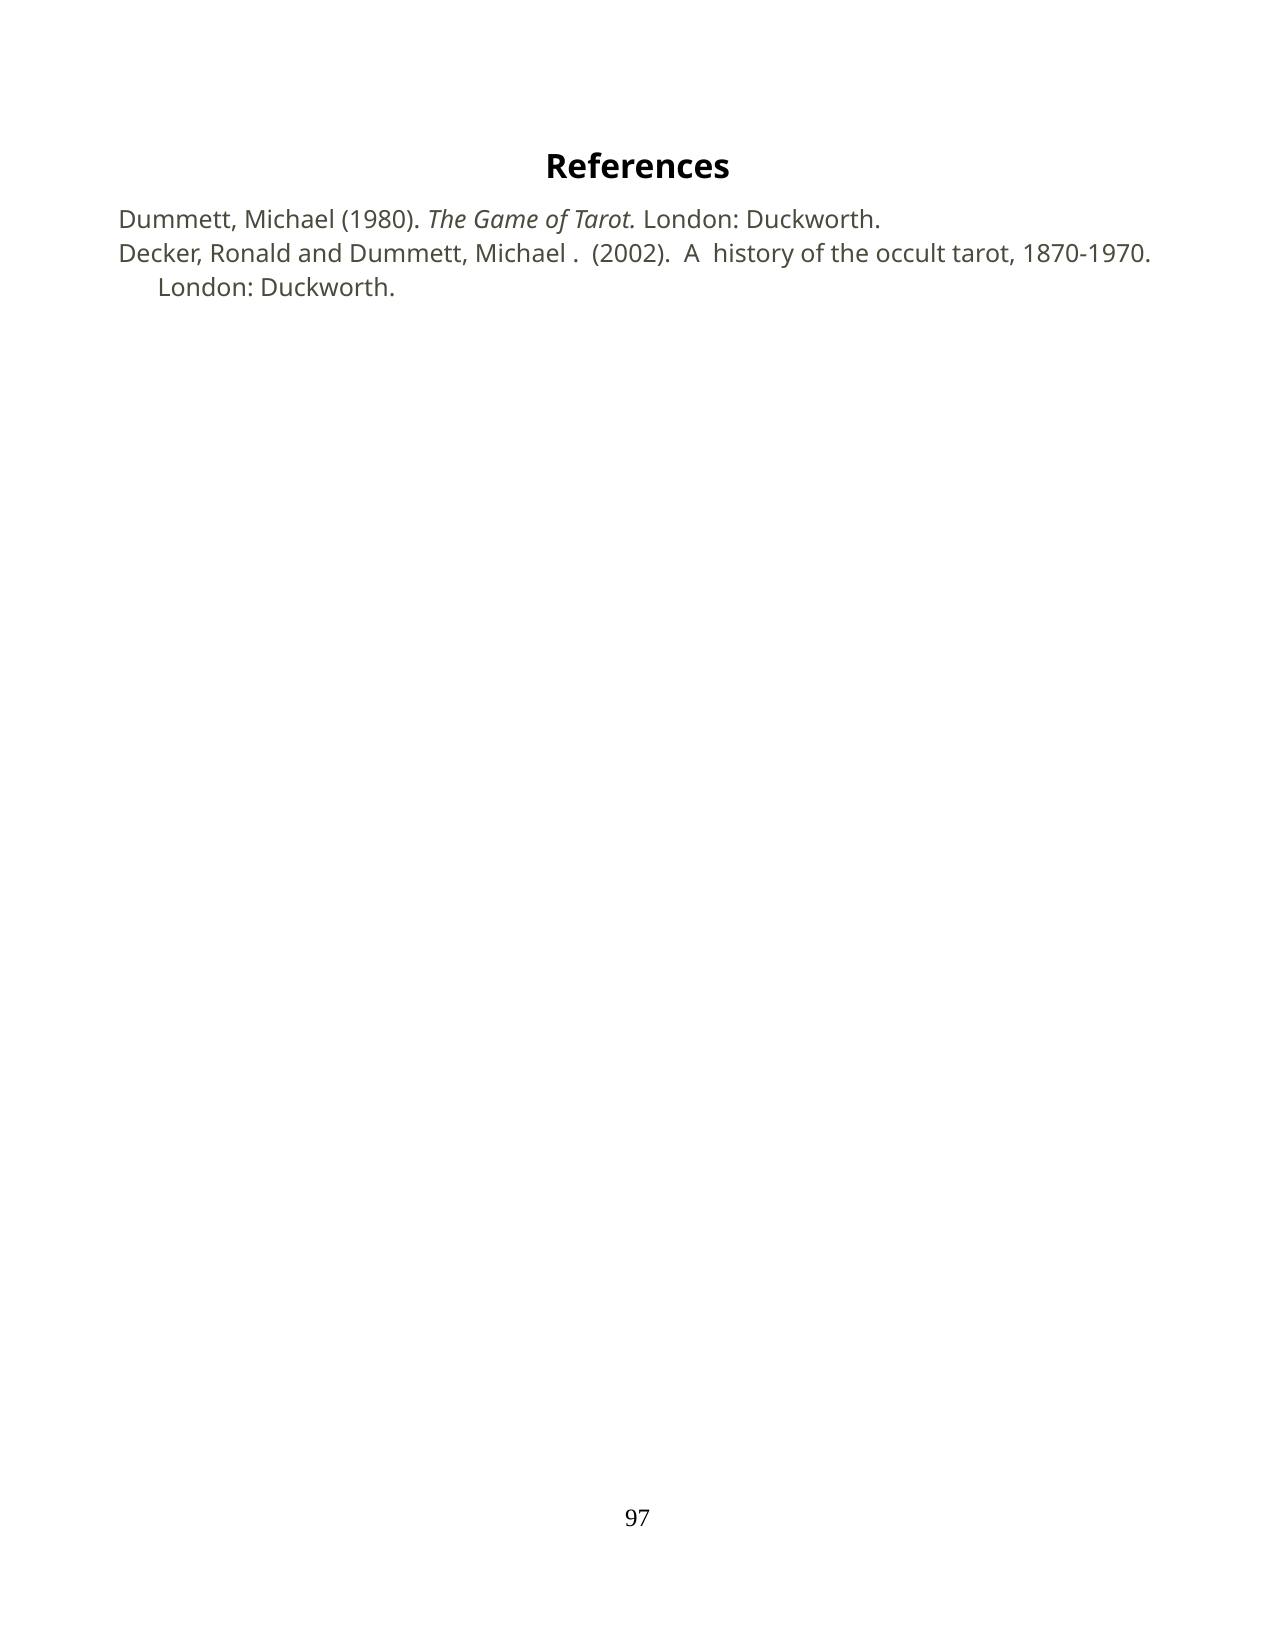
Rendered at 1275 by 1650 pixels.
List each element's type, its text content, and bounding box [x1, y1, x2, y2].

text Decker, Ronald and Dummett, Michael . (2002). A history of the occult tarot, 1870-1970. London: Duckworth. [118, 235, 1157, 303]
text Dummett, Michael (1980). The Game of Tarot. London: Duckworth. [118, 201, 1157, 235]
subtitle References [118, 143, 1157, 189]
